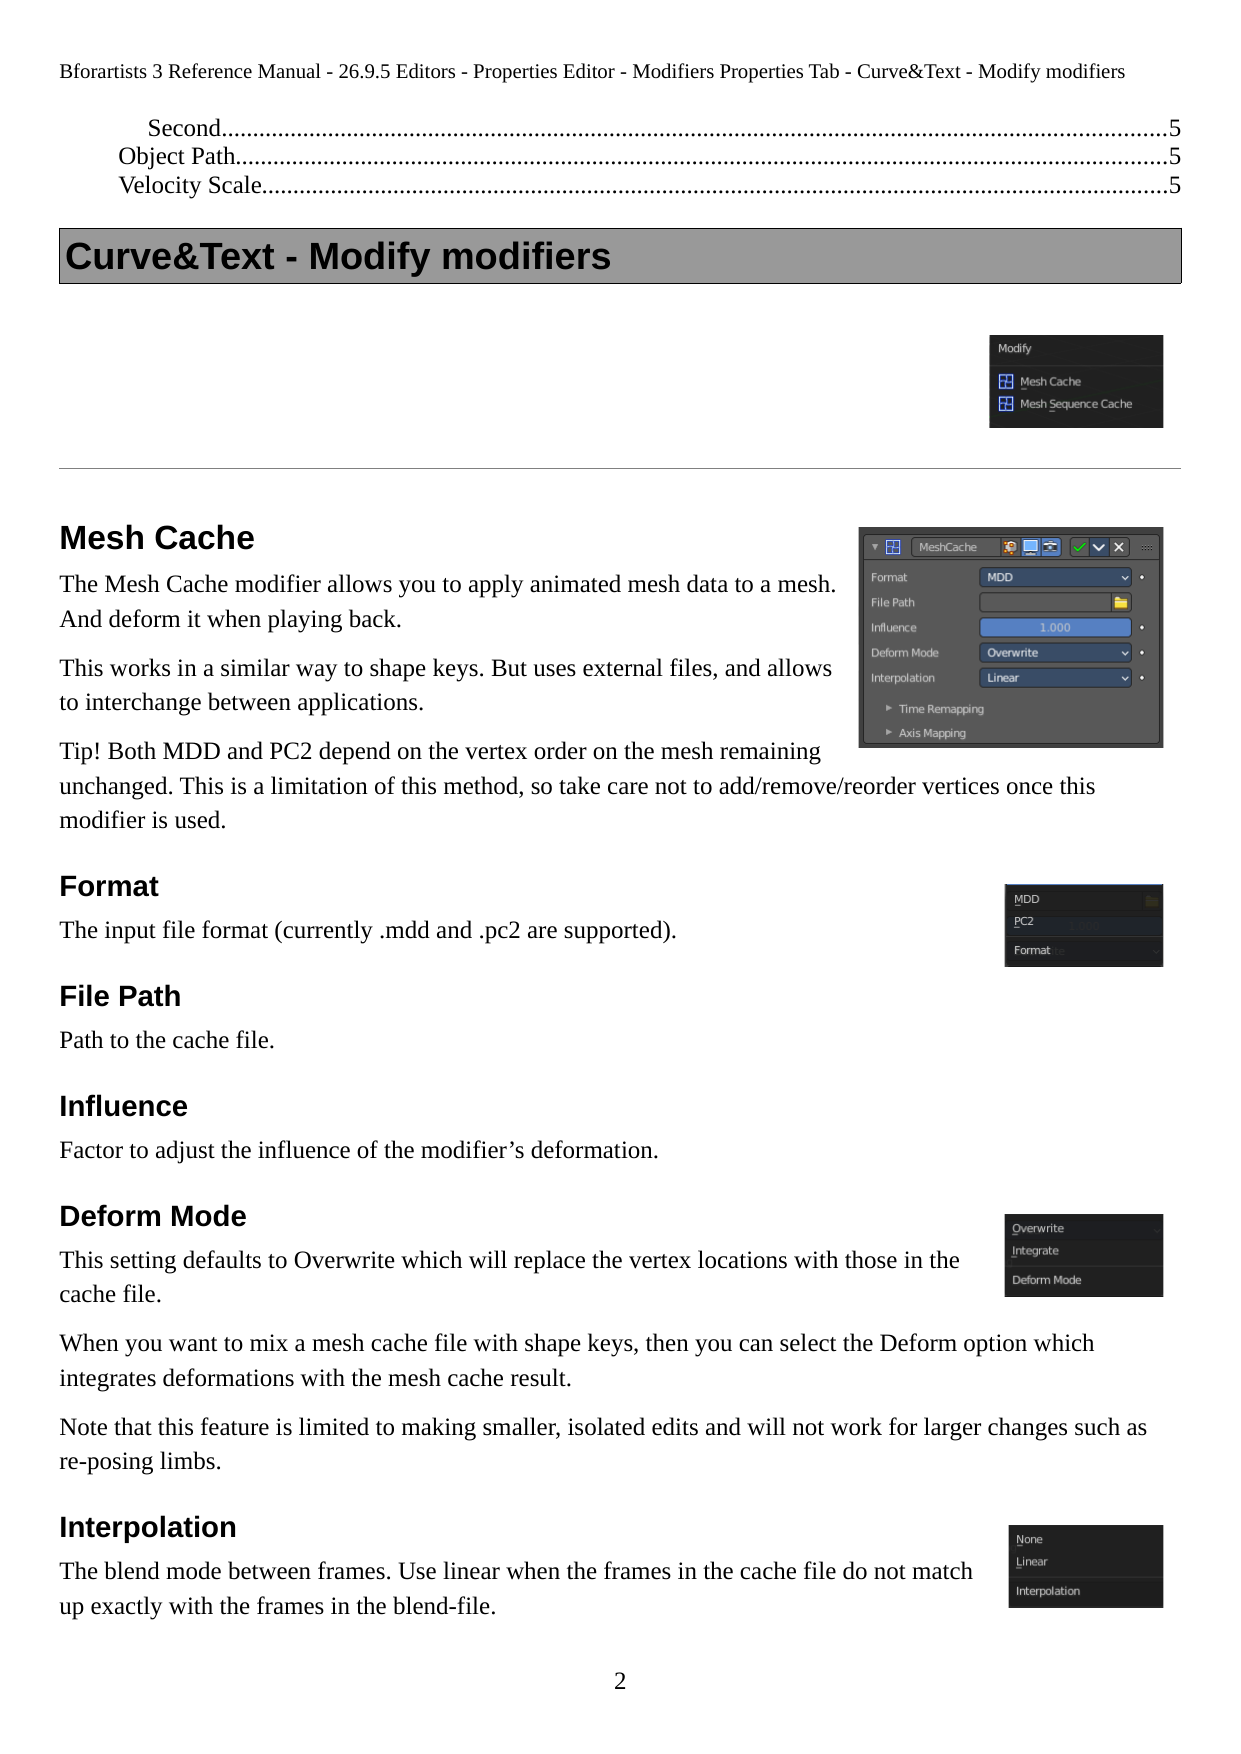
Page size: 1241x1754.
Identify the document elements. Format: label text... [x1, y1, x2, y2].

picture [1008, 1525, 1164, 1608]
text Object Path 5 [118, 141, 1181, 170]
subtitle Mesh Cache [59, 518, 1181, 557]
table_header Curve&Text - Modify modifiers [60, 229, 1181, 283]
subtitle Format [59, 869, 1181, 903]
text Velocity Scale 5 [118, 170, 1181, 199]
text The blend mode between frames. Use linear when the frames in the cache file do not match up exactly with the frames in the blend-file. [59, 1556, 1181, 1619]
text The input file format (currently .mdd and .pc2 are supported). [59, 915, 1004, 944]
text Path to the cache file. [59, 1025, 1181, 1054]
subtitle File Path [59, 979, 1181, 1012]
text Tip! Both MDD and PC2 depend on the vertex order on the mesh remaining unchanged. This is a limitation of this method, so take care not to add/remove/reorder vertices once this modifier is used. [59, 736, 1181, 834]
text This works in a similar way to shape keys. But uses external files, and allows to interchange between applications. [59, 653, 858, 716]
text When you want to mix a mesh cache file with shape keys, then you can select the Deform option which integrates deformations with the mesh cache result. [59, 1328, 1181, 1392]
picture [1004, 1214, 1164, 1297]
picture [989, 335, 1164, 428]
picture [858, 527, 1164, 748]
subtitle Deform Mode [59, 1198, 1181, 1232]
text Factor to adjust the influence of the modifier’s deformation. [59, 1135, 1181, 1164]
subtitle Interpolation [59, 1510, 1181, 1544]
picture [1004, 884, 1164, 967]
text This setting defaults to Overwrite which will replace the vertex locations with those in the cache file. [59, 1245, 1181, 1308]
text Second 5 [147, 113, 1181, 141]
text The Mesh Cache modifier allows you to apply animated mesh data to a mesh. And deform it when playing back. [59, 569, 858, 632]
text Note that this feature is limited to making smaller, isolated edits and will not work for larger changes such as re-posing limbs. [59, 1412, 1181, 1475]
subtitle Influence [59, 1089, 1181, 1122]
